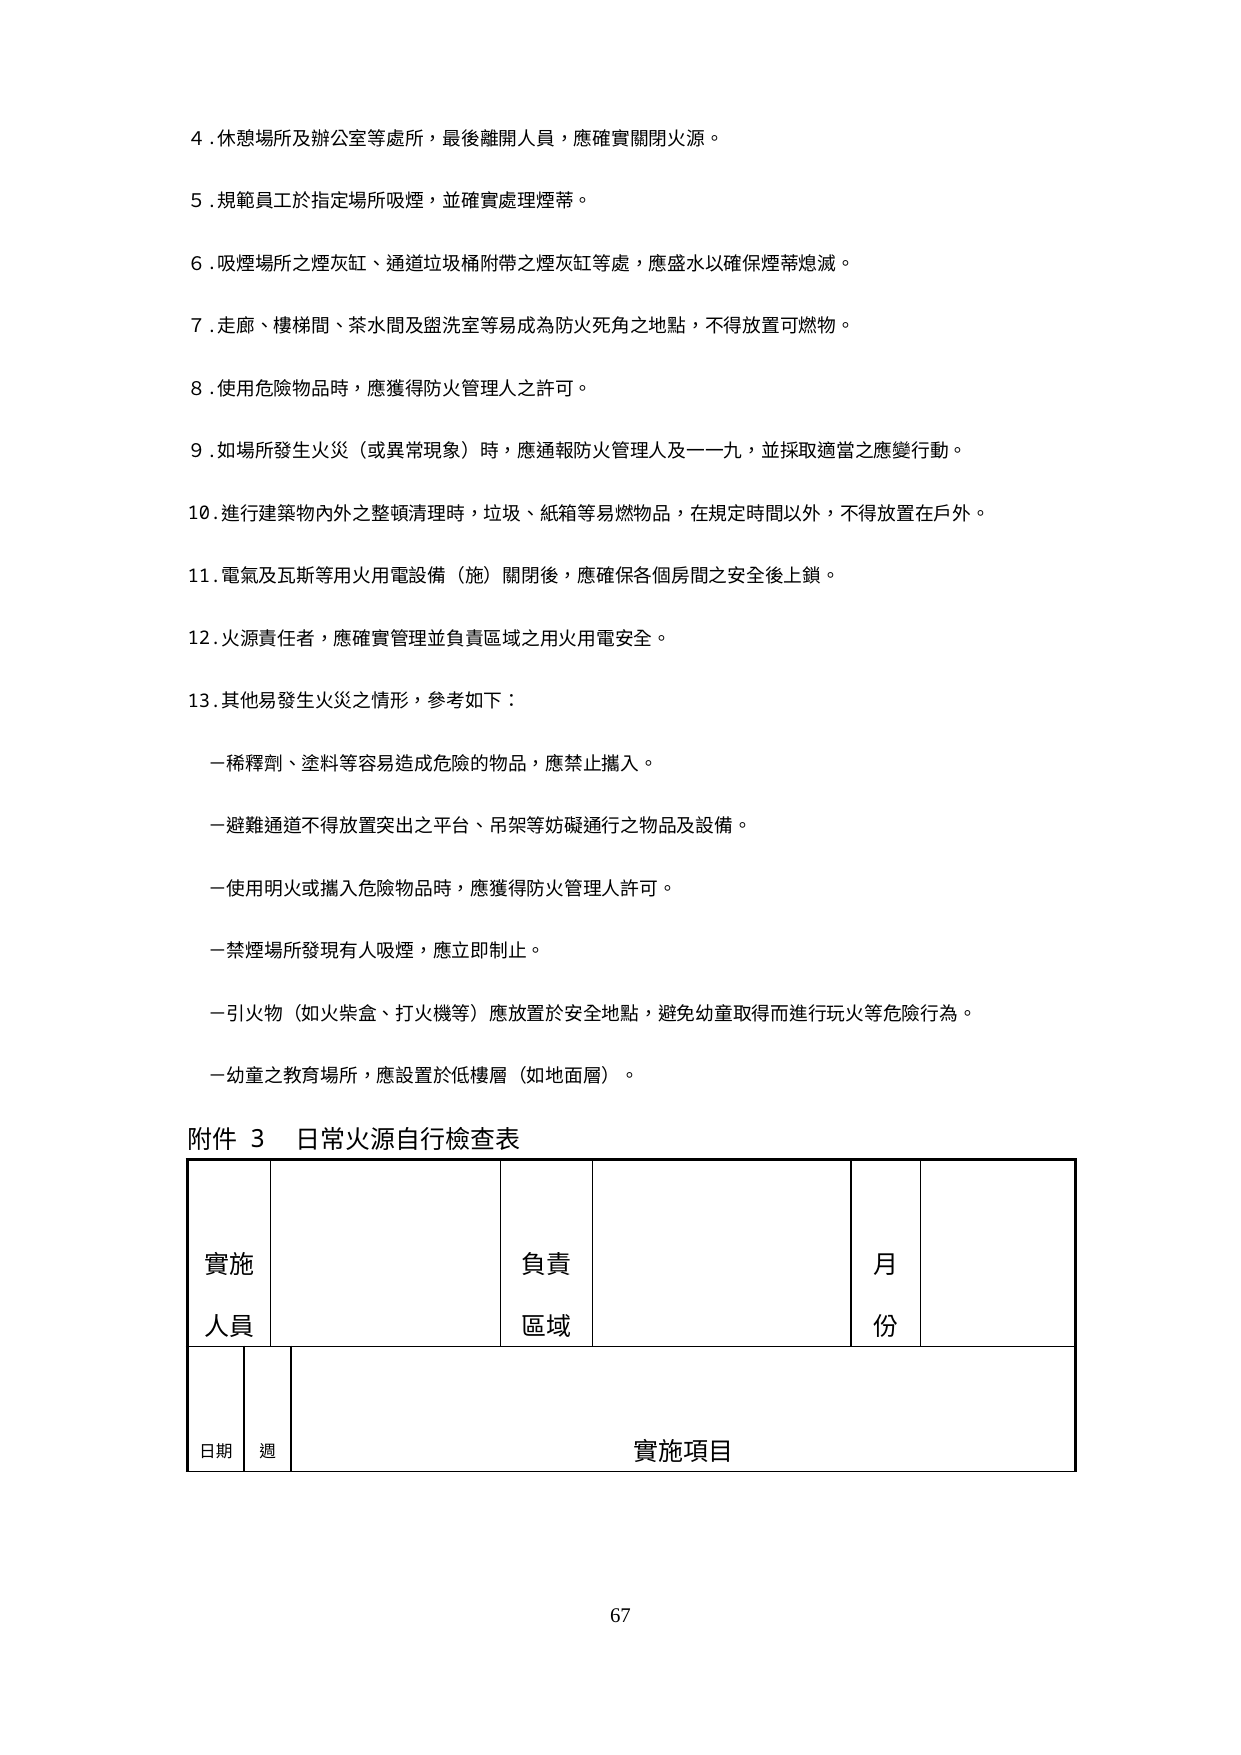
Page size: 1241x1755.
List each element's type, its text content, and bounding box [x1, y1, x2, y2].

text 13.其他易發生火災之情形，參考如下： [187, 658, 1053, 721]
text －引火物（如火柴盒、打火機等）應放置於安全地點，避免幼童取得而進行玩火等危險行為。 [208, 971, 1053, 1033]
text －避難通道不得放置突出之平台、吊架等妨礙通行之物品及設備。 [208, 783, 1053, 846]
text －稀釋劑、塗料等容易造成危險的物品，應禁止攜入。 [208, 721, 1053, 783]
table_cell 日期 [189, 1347, 243, 1471]
text ８.使用危險物品時，應獲得防火管理人之許可。 [187, 346, 1053, 408]
text ４.休憩場所及辦公室等處所，最後離開人員，應確實關閉火源。 [187, 96, 1053, 158]
text 附件 3 日常火源自行檢查表 [187, 1096, 1053, 1158]
table_header [921, 1161, 1074, 1346]
table_header 負責區域 [501, 1161, 592, 1346]
table_header [593, 1161, 850, 1346]
text ６.吸煙場所之煙灰缸、通道垃圾桶附帶之煙灰缸等處，應盛水以確保煙蒂熄滅。 [187, 221, 1053, 283]
table_header [271, 1161, 500, 1346]
table_header 月份 [852, 1161, 920, 1346]
text ７.走廊、樓梯間、茶水間及盥洗室等易成為防火死角之地點，不得放置可燃物。 [187, 283, 1053, 346]
text 10.進行建築物內外之整頓清理時，垃圾、紙箱等易燃物品，在規定時間以外，不得放置在戶外。 [187, 471, 1053, 533]
text ５.規範員工於指定場所吸煙，並確實處理煙蒂。 [187, 158, 1053, 221]
table_cell 週 [245, 1347, 290, 1471]
text －幼童之教育場所，應設置於低樓層（如地面層）。 [208, 1033, 1053, 1096]
text ９.如場所發生火災（或異常現象）時，應通報防火管理人及一一九，並採取適當之應變行動。 [187, 408, 1053, 471]
text 11.電氣及瓦斯等用火用電設備（施）關閉後，應確保各個房間之安全後上鎖。 [187, 533, 1053, 596]
text －禁煙場所發現有人吸煙，應立即制止。 [208, 908, 1053, 971]
table_header 實施人員 [189, 1161, 270, 1346]
text 12.火源責任者，應確實管理並負責區域之用火用電安全。 [187, 596, 1053, 658]
text －使用明火或攜入危險物品時，應獲得防火管理人許可。 [208, 846, 1053, 908]
table_cell 實施項目 [292, 1347, 1074, 1471]
